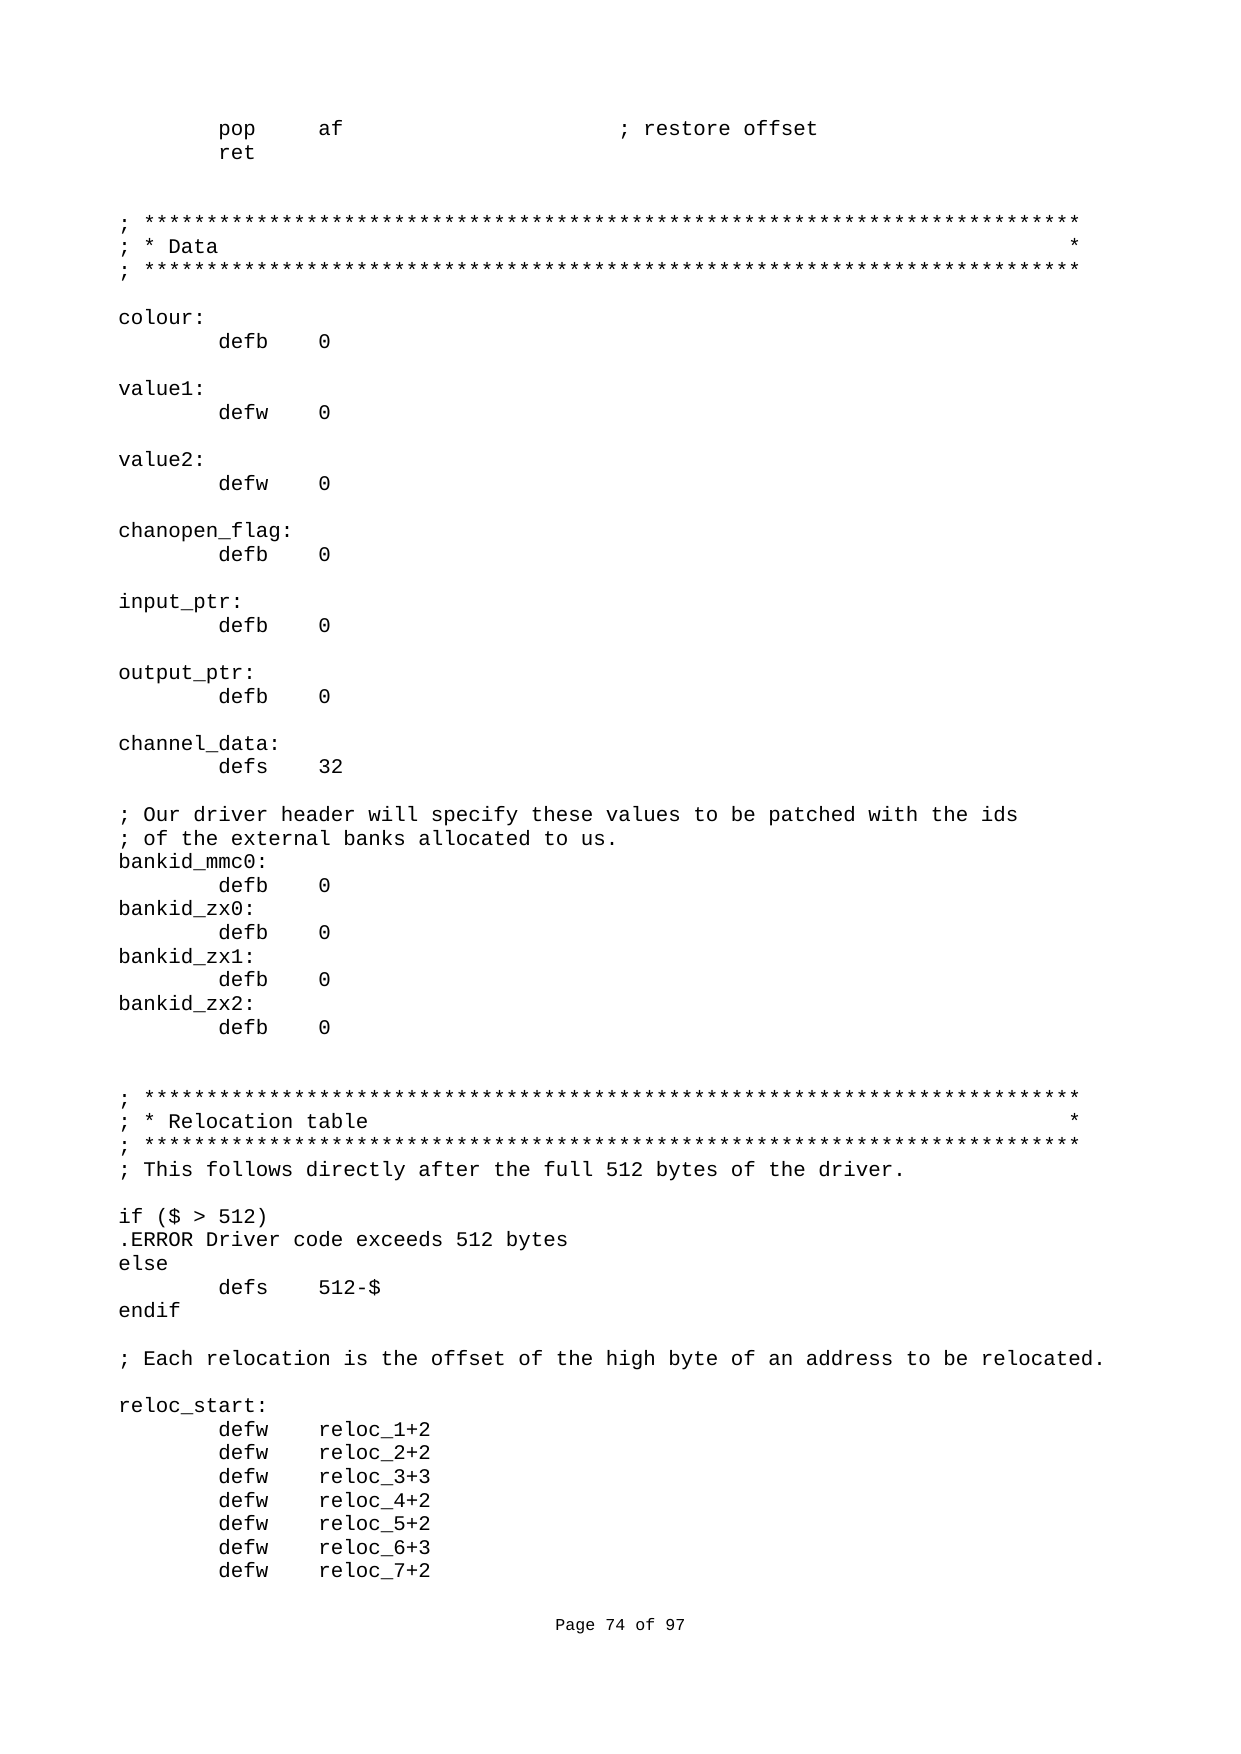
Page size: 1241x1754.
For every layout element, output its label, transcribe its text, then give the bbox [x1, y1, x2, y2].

text ret [118, 142, 1122, 165]
text defb 0 [118, 969, 1122, 993]
text ; *************************************************************************** [118, 1088, 1122, 1111]
text bankid_mmc0: [118, 851, 1122, 875]
text defw reloc_2+2 [118, 1442, 1122, 1466]
text pop af ; restore offset [118, 118, 1122, 142]
text ; *************************************************************************** [118, 213, 1122, 236]
text defw reloc_7+2 [118, 1561, 1122, 1584]
text defb 0 [118, 922, 1122, 946]
text bankid_zx0: [118, 898, 1122, 922]
text defb 0 [118, 331, 1122, 354]
text ; *************************************************************************** [118, 1135, 1122, 1158]
text defw reloc_4+2 [118, 1489, 1122, 1513]
text defw reloc_1+2 [118, 1419, 1122, 1442]
text defw 0 [118, 473, 1122, 496]
text ; This follows directly after the full 512 bytes of the driver. [118, 1158, 1122, 1182]
text ; of the external banks allocated to us. [118, 827, 1122, 851]
text if ($ > 512) [118, 1206, 1122, 1229]
text ; * Data * [118, 236, 1122, 260]
text input_ptr: [118, 591, 1122, 615]
text ; Each relocation is the offset of the high byte of an address to be relocated. [118, 1348, 1122, 1371]
text defb 0 [118, 615, 1122, 638]
text .ERROR Driver code exceeds 512 bytes [118, 1229, 1122, 1253]
text output_ptr: [118, 662, 1122, 686]
text channel_data: [118, 733, 1122, 757]
text reloc_start: [118, 1395, 1122, 1419]
text ; Our driver header will specify these values to be patched with the ids [118, 804, 1122, 827]
text value2: [118, 449, 1122, 473]
text defb 0 [118, 875, 1122, 898]
text defw 0 [118, 402, 1122, 426]
text colour: [118, 307, 1122, 331]
text defw reloc_6+3 [118, 1537, 1122, 1561]
text defb 0 [118, 686, 1122, 709]
text ; *************************************************************************** [118, 260, 1122, 284]
text defw reloc_3+3 [118, 1466, 1122, 1489]
text defs 512-$ [118, 1277, 1122, 1300]
text defb 0 [118, 1017, 1122, 1040]
text value1: [118, 378, 1122, 402]
text bankid_zx1: [118, 946, 1122, 969]
text else [118, 1253, 1122, 1277]
text ; * Relocation table * [118, 1111, 1122, 1135]
text chanopen_flag: [118, 520, 1122, 544]
text defs 32 [118, 757, 1122, 780]
text defw reloc_5+2 [118, 1513, 1122, 1537]
text endif [118, 1300, 1122, 1324]
text defb 0 [118, 544, 1122, 567]
text bankid_zx2: [118, 993, 1122, 1017]
